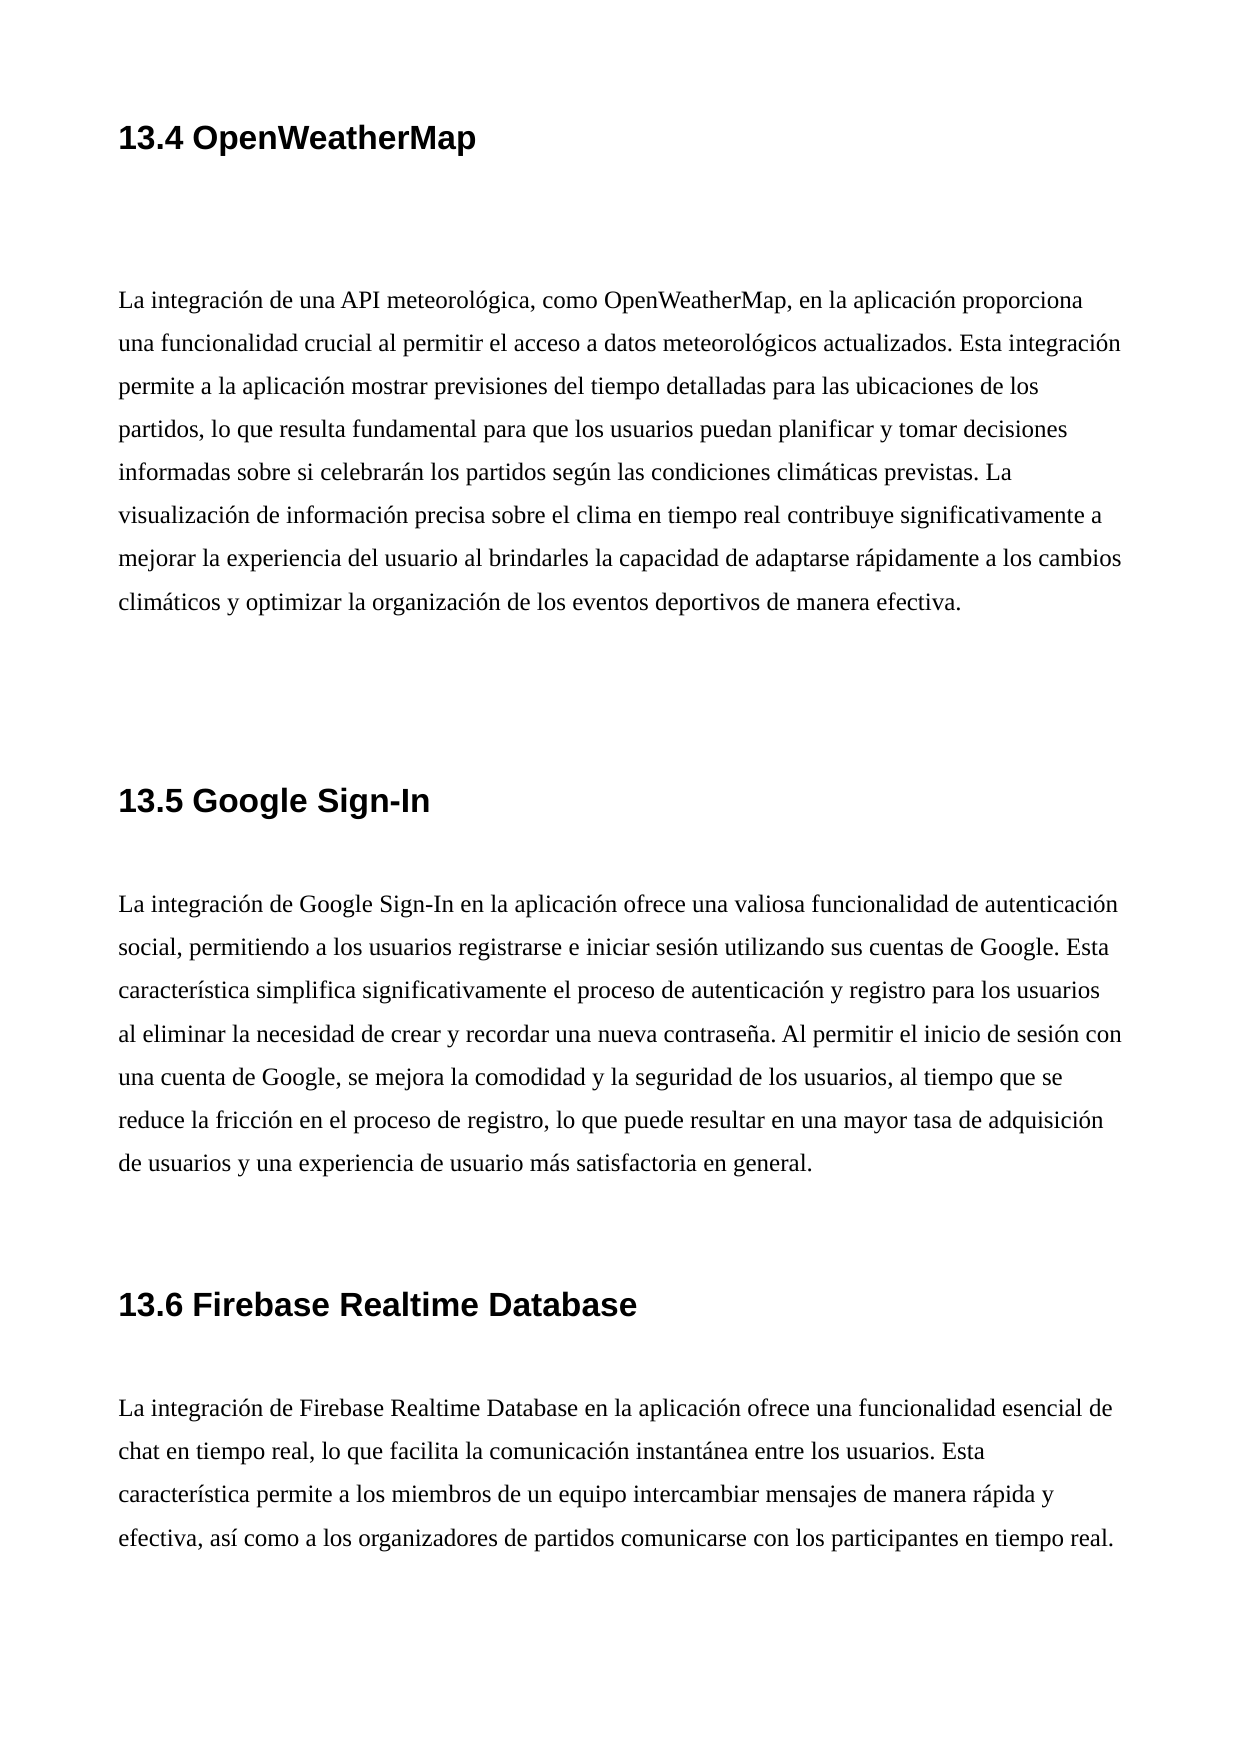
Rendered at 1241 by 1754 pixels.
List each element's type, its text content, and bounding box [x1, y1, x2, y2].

text La integración de una API meteorológica, como OpenWeatherMap, en la aplicación proporciona una funcionalidad crucial al permitir el acceso a datos meteorológicos actualizados. Esta integración permite a la aplicación mostrar previsiones del tiempo detalladas para las ubicaciones de los partidos, lo que resulta fundamental para que los usuarios puedan planificar y tomar decisiones informadas sobre si celebrarán los partidos según las condiciones climáticas previstas. La visualización de información precisa sobre el clima en tiempo real contribuye significativamente a mejorar la experiencia del usuario al brindarles la capacidad de adaptarse rápidamente a los cambios climáticos y optimizar la organización de los eventos deportivos de manera efectiva. [118, 285, 1122, 615]
subtitle Firebase Realtime Database [118, 1284, 1122, 1323]
text La integración de Firebase Realtime Database en la aplicación ofrece una funcionalidad esencial de chat en tiempo real, lo que facilita la comunicación instantánea entre los usuarios. Esta característica permite a los miembros de un equipo intercambiar mensajes de manera rápida y efectiva, así como a los organizadores de partidos comunicarse con los participantes en tiempo real. [118, 1393, 1122, 1551]
subtitle OpenWeatherMap [118, 118, 1122, 157]
subtitle Google Sign-In [118, 781, 1122, 819]
text La integración de Google Sign-In en la aplicación ofrece una valiosa funcionalidad de autenticación social, permitiendo a los usuarios registrarse e iniciar sesión utilizando sus cuentas de Google. Esta característica simplifica significativamente el proceso de autenticación y registro para los usuarios al eliminar la necesidad de crear y recordar una nueva contraseña. Al permitir el inicio de sesión con una cuenta de Google, se mejora la comodidad y la seguridad de los usuarios, al tiempo que se reduce la fricción en el proceso de registro, lo que puede resultar en una mayor tasa de adquisición de usuarios y una experiencia de usuario más satisfactoria en general. [118, 889, 1122, 1177]
